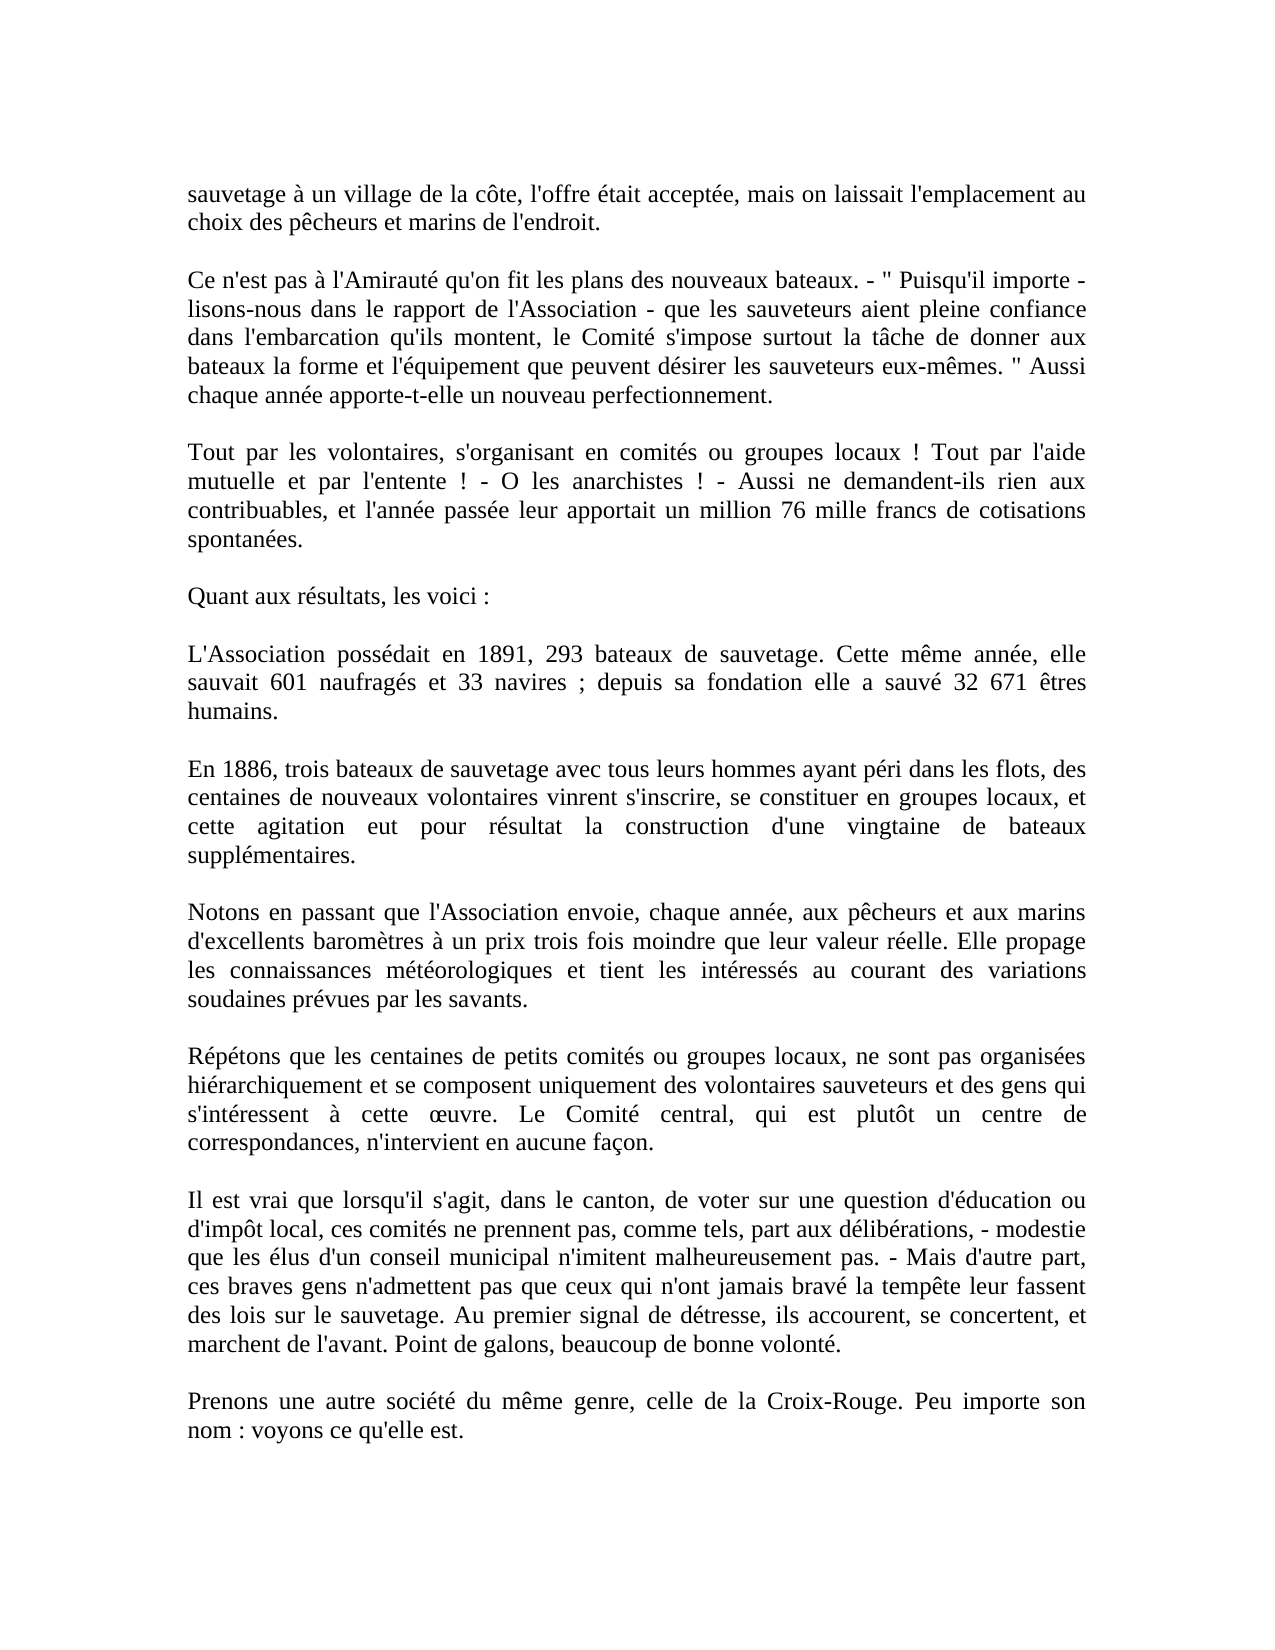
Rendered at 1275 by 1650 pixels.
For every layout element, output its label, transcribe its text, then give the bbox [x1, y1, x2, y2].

text Prenons une autre société du même genre, celle de la Croix-Rouge. Peu importe son nom : voyons ce qu'elle est. [187, 1386, 1087, 1444]
text Tout par les volontaires, s'organisant en comités ou groupes locaux ! Tout par l'aide mutuelle et par l'entente ! - O les anarchistes ! - Aussi ne demandent-ils rien aux contribuables, et l'année passée leur apportait un million 76 mille francs de cotisations spontanées. [187, 437, 1087, 552]
text Ce n'est pas à l'Amirauté qu'on fit les plans des nouveaux bateaux. - " Puisqu'il importe - lisons-nous dans le rapport de l'Association - que les sauveteurs aient pleine confiance dans l'embarcation qu'ils montent, le Comité s'impose surtout la tâche de donner aux bateaux la forme et l'équipement que peuvent désirer les sauveteurs eux-mêmes. " Aussi chaque année apporte-t-elle un nouveau perfectionnement. [187, 265, 1087, 409]
text Quant aux résultats, les voici : [187, 581, 1087, 610]
text L'Association possédait en 1891, 293 bateaux de sauvetage. Cette même année, elle sauvait 601 naufragés et 33 navires ; depuis sa fondation elle a sauvé 32 671 êtres humains. [187, 639, 1087, 725]
text sauvetage à un village de la côte, l'offre était acceptée, mais on laissait l'emplacement au choix des pêcheurs et marins de l'endroit. [187, 179, 1087, 236]
text En 1886, trois bateaux de sauvetage avec tous leurs hommes ayant péri dans les flots, des centaines de nouveaux volontaires vinrent s'inscrire, se constituer en groupes locaux, et cette agitation eut pour résultat la construction d'une vingtaine de bateaux supplémentaires. [187, 754, 1087, 869]
text Notons en passant que l'Association envoie, chaque année, aux pêcheurs et aux marins d'excellents baromètres à un prix trois fois moindre que leur valeur réelle. Elle propage les connaissances météorologiques et tient les intéressés au courant des variations soudaines prévues par les savants. [187, 897, 1087, 1012]
text Il est vrai que lorsqu'il s'agit, dans le canton, de voter sur une question d'éducation ou d'impôt local, ces comités ne prennent pas, comme tels, part aux délibérations, - modestie que les élus d'un conseil municipal n'imitent malheureusement pas. - Mais d'autre part, ces braves gens n'admettent pas que ceux qui n'ont jamais bravé la tempête leur fassent des lois sur le sauvetage. Au premier signal de détresse, ils accourent, se concertent, et marchent de l'avant. Point de galons, beaucoup de bonne volonté. [187, 1185, 1087, 1357]
text Répétons que les centaines de petits comités ou groupes locaux, ne sont pas organisées hiérarchiquement et se composent uniquement des volontaires sauveteurs et des gens qui s'intéressent à cette œuvre. Le Comité central, qui est plutôt un centre de correspondances, n'intervient en aucune façon. [187, 1041, 1087, 1156]
